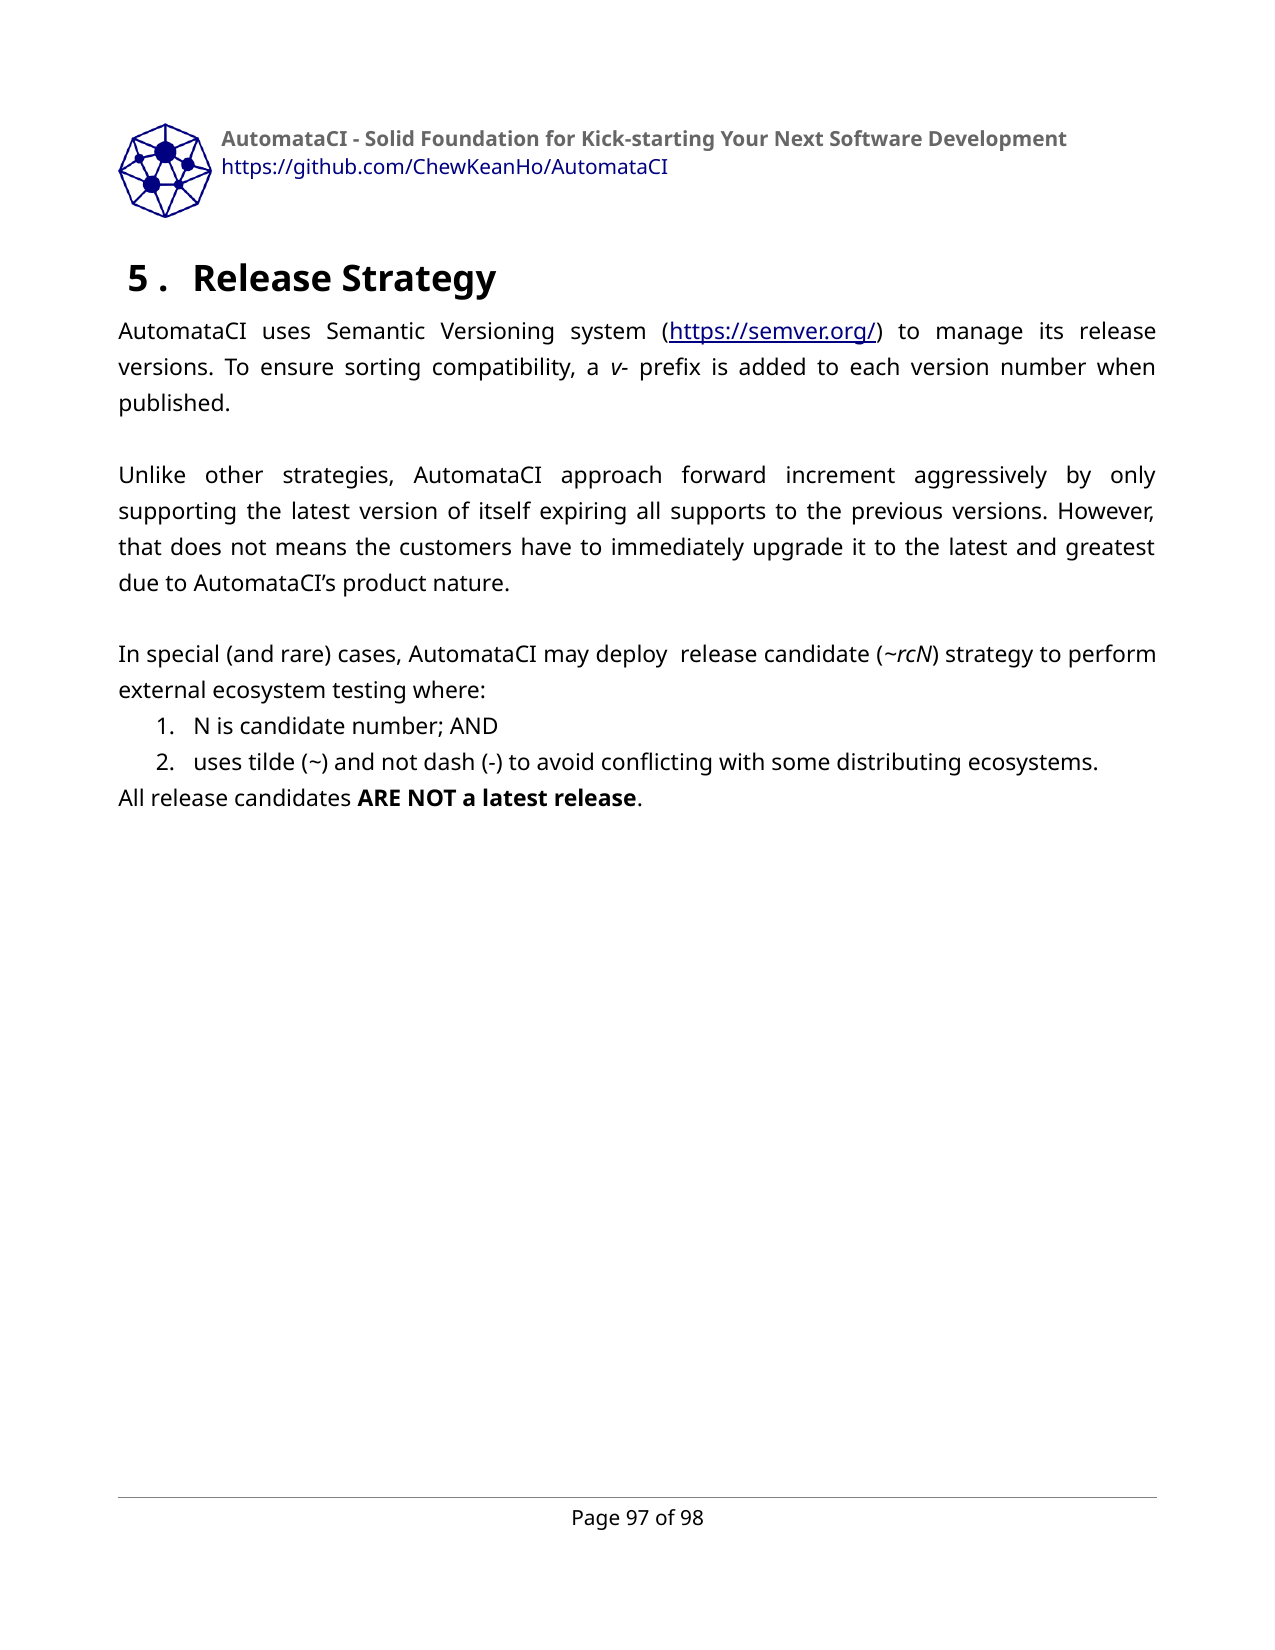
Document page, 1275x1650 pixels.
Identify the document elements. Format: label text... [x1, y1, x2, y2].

list N is candidate number; AND [156, 710, 1157, 742]
text AutomataCI uses Semantic Versioning system (https://semver.org/) to manage its release versions. To ensure sorting compatibility, a v- prefix is added to each version number when published. [118, 315, 1157, 418]
text Unlike other strategies, AutomataCI approach forward increment aggressively by only supporting the latest version of itself expiring all supports to the previous versions. However, that does not means the customers have to immediately upgrade it to the latest and greatest due to AutomataCI’s product nature. [118, 459, 1157, 598]
subtitle Release Strategy [118, 253, 1157, 302]
picture [118, 123, 212, 218]
text In special (and rare) cases, AutomataCI may deploy release candidate (~rcN) strategy to perform external ecosystem testing where: [118, 638, 1157, 706]
list uses tilde (~) and not dash (-) to avoid conflicting with some distributing ecosystems. [156, 746, 1157, 777]
text All release candidates ARE NOT a latest release. [118, 782, 1157, 813]
